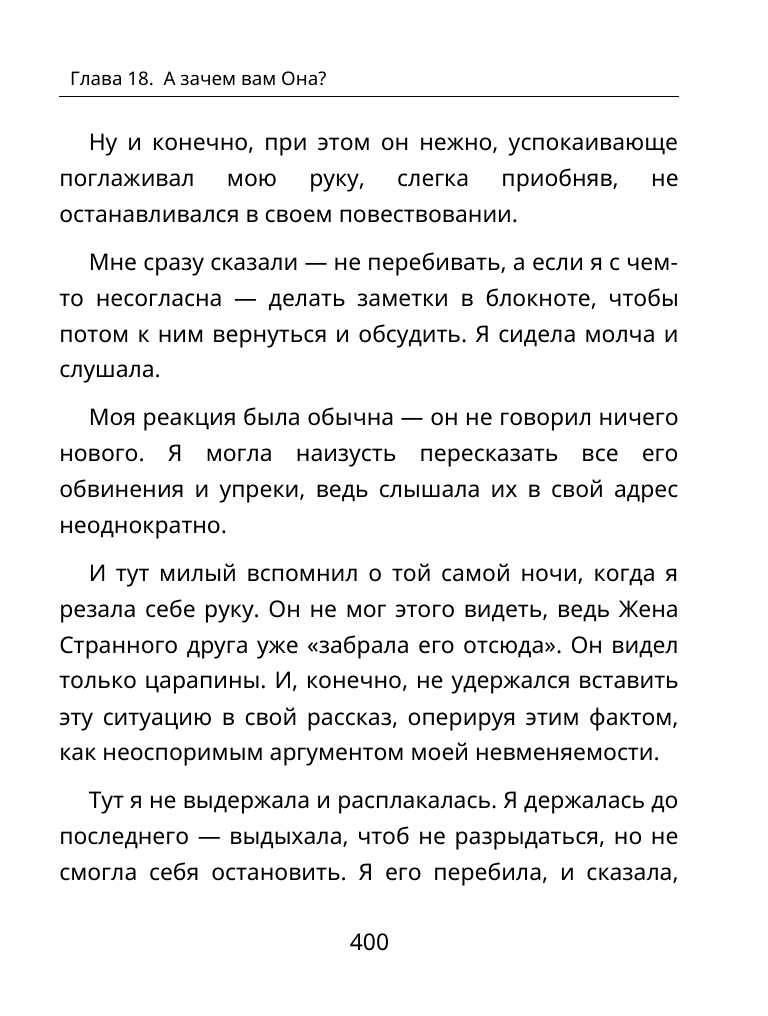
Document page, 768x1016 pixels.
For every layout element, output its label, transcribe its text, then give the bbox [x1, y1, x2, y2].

text Тут я не выдержала и расплакалась. Я держалась до последнего — выдыхала, чтоб не разрыдаться, но не смогла себя остановить. Я его перебила, и сказала, [59, 784, 679, 887]
text Моя реакция была обычна — он не говорил ничего нового. Я могла наизусть пересказать все его обвинения и упреки, ведь слышала их в свой адрес неоднократно. [59, 401, 679, 540]
text Ну и конечно, при этом он нежно, успокаивающе поглаживал мою руку, слегка приобняв, не останавливался в своем повествовании. [59, 126, 679, 229]
text Мне сразу сказали — не перебивать, а если я с чем-то несогласна — делать заметки в блокноте, чтобы потом к ним вернуться и обсудить. Я сидела молча и слушала. [59, 246, 679, 385]
text И тут милый вспомнил о той самой ночи, когда я резала себе руку. Он не мог этого видеть, ведь Жена Странного друга уже «забрала его отсюда». Он видел только царапины. И, конечно, не удержался вставить эту ситуацию в свой рассказ, оперируя этим фактом, как неоспоримым аргументом моей невменяемости. [59, 557, 679, 768]
